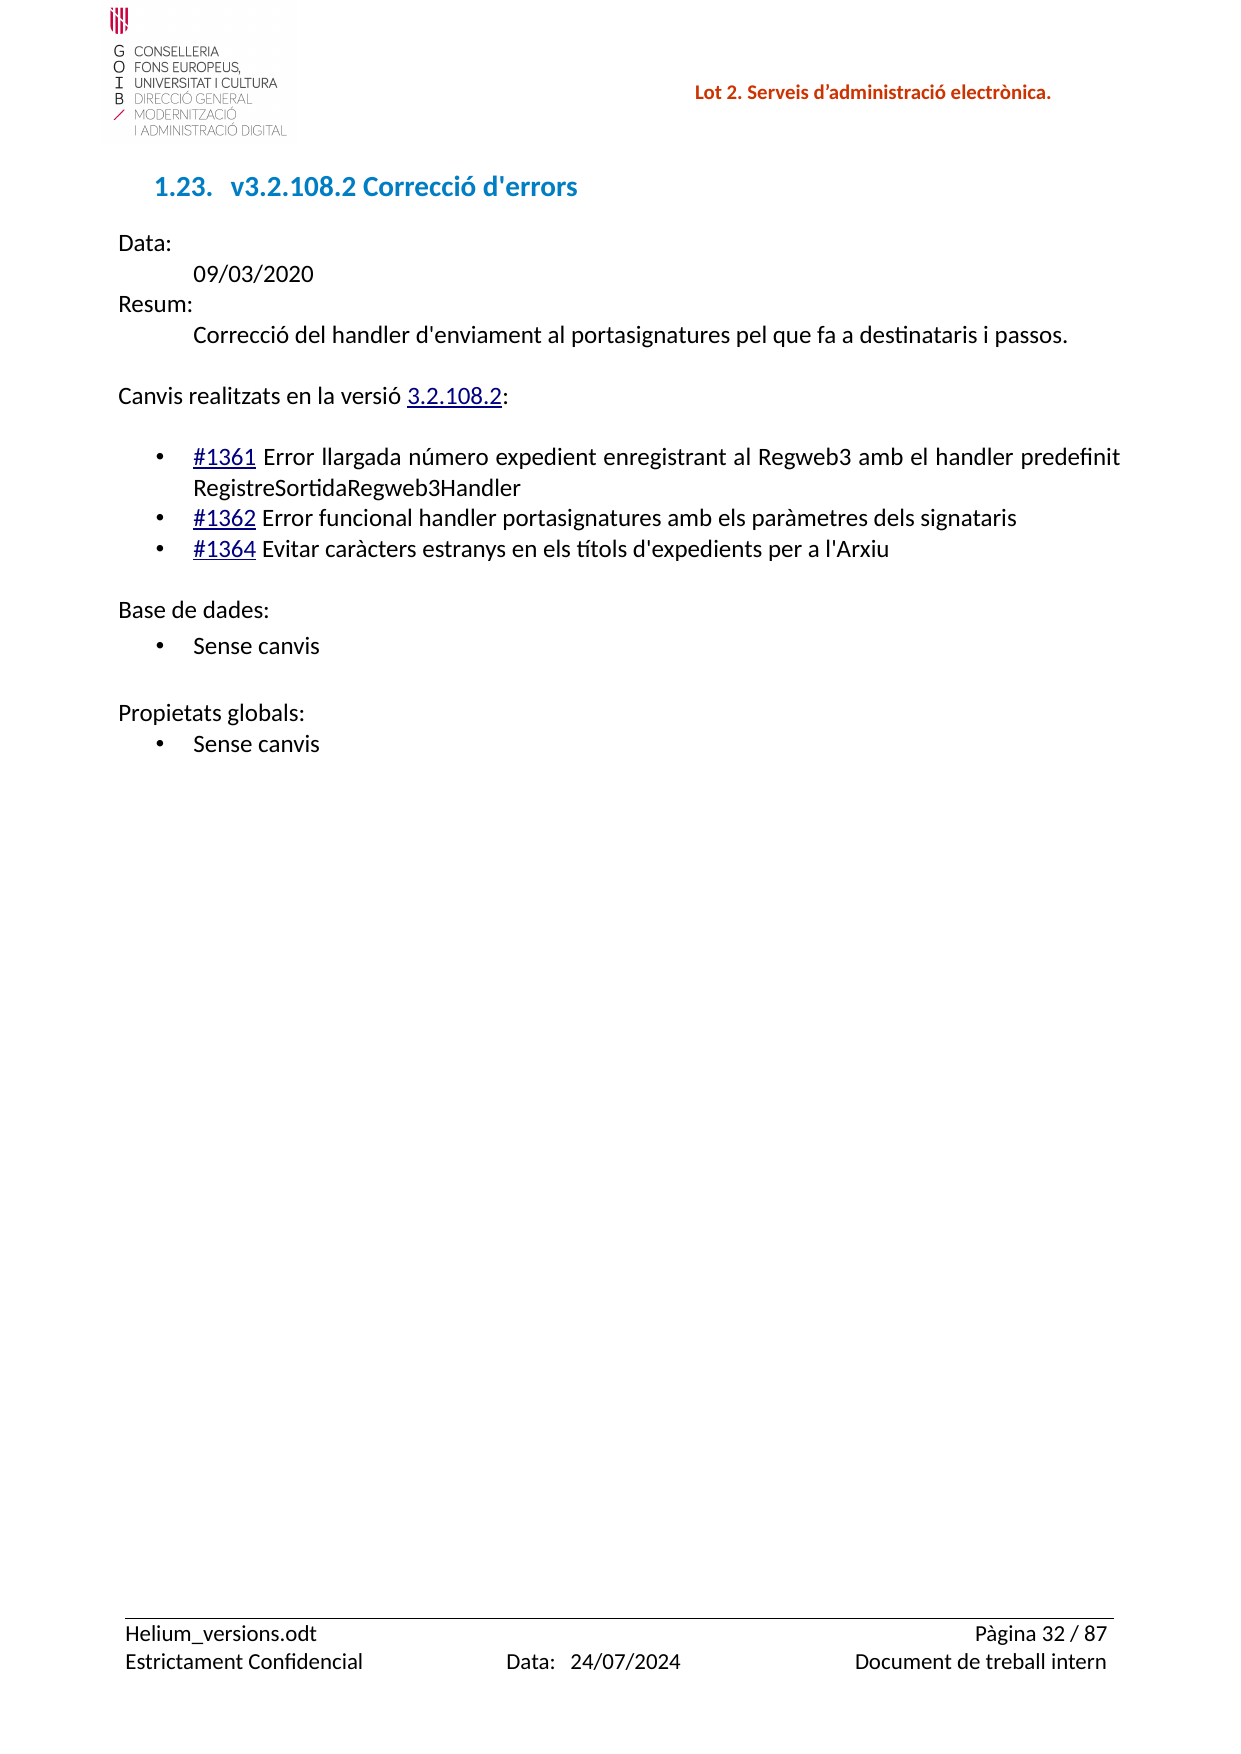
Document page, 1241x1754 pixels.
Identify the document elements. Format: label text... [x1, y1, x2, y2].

text Correcció del handler d'enviament al portasignatures pel que fa a destinataris i passos. [118, 319, 1122, 350]
subtitle v3.2.108.2 Correcció d'errors [153, 168, 1122, 204]
text Resum: [118, 289, 1122, 319]
text Propietats globals: [118, 697, 1122, 728]
text 09/03/2020 [118, 258, 1122, 289]
text Canvis realitzats en la versió 3.2.108.2: [118, 380, 1122, 411]
list #1364 Evitar caràcters estranys en els títols d'expedients per a l'Arxiu [156, 533, 1122, 563]
text Base de dades: [118, 594, 1122, 624]
list Sense canvis [156, 728, 1122, 758]
list Sense canvis [156, 630, 1122, 661]
picture [100, 0, 297, 144]
list #1361 Error llargada número expedient enregistrant al Regweb3 amb el handler predefinit RegistreSortidaRegweb3Handler [156, 441, 1122, 502]
text Data: [118, 228, 1122, 258]
list #1362 Error funcional handler portasignatures amb els paràmetres dels signataris [156, 502, 1122, 533]
